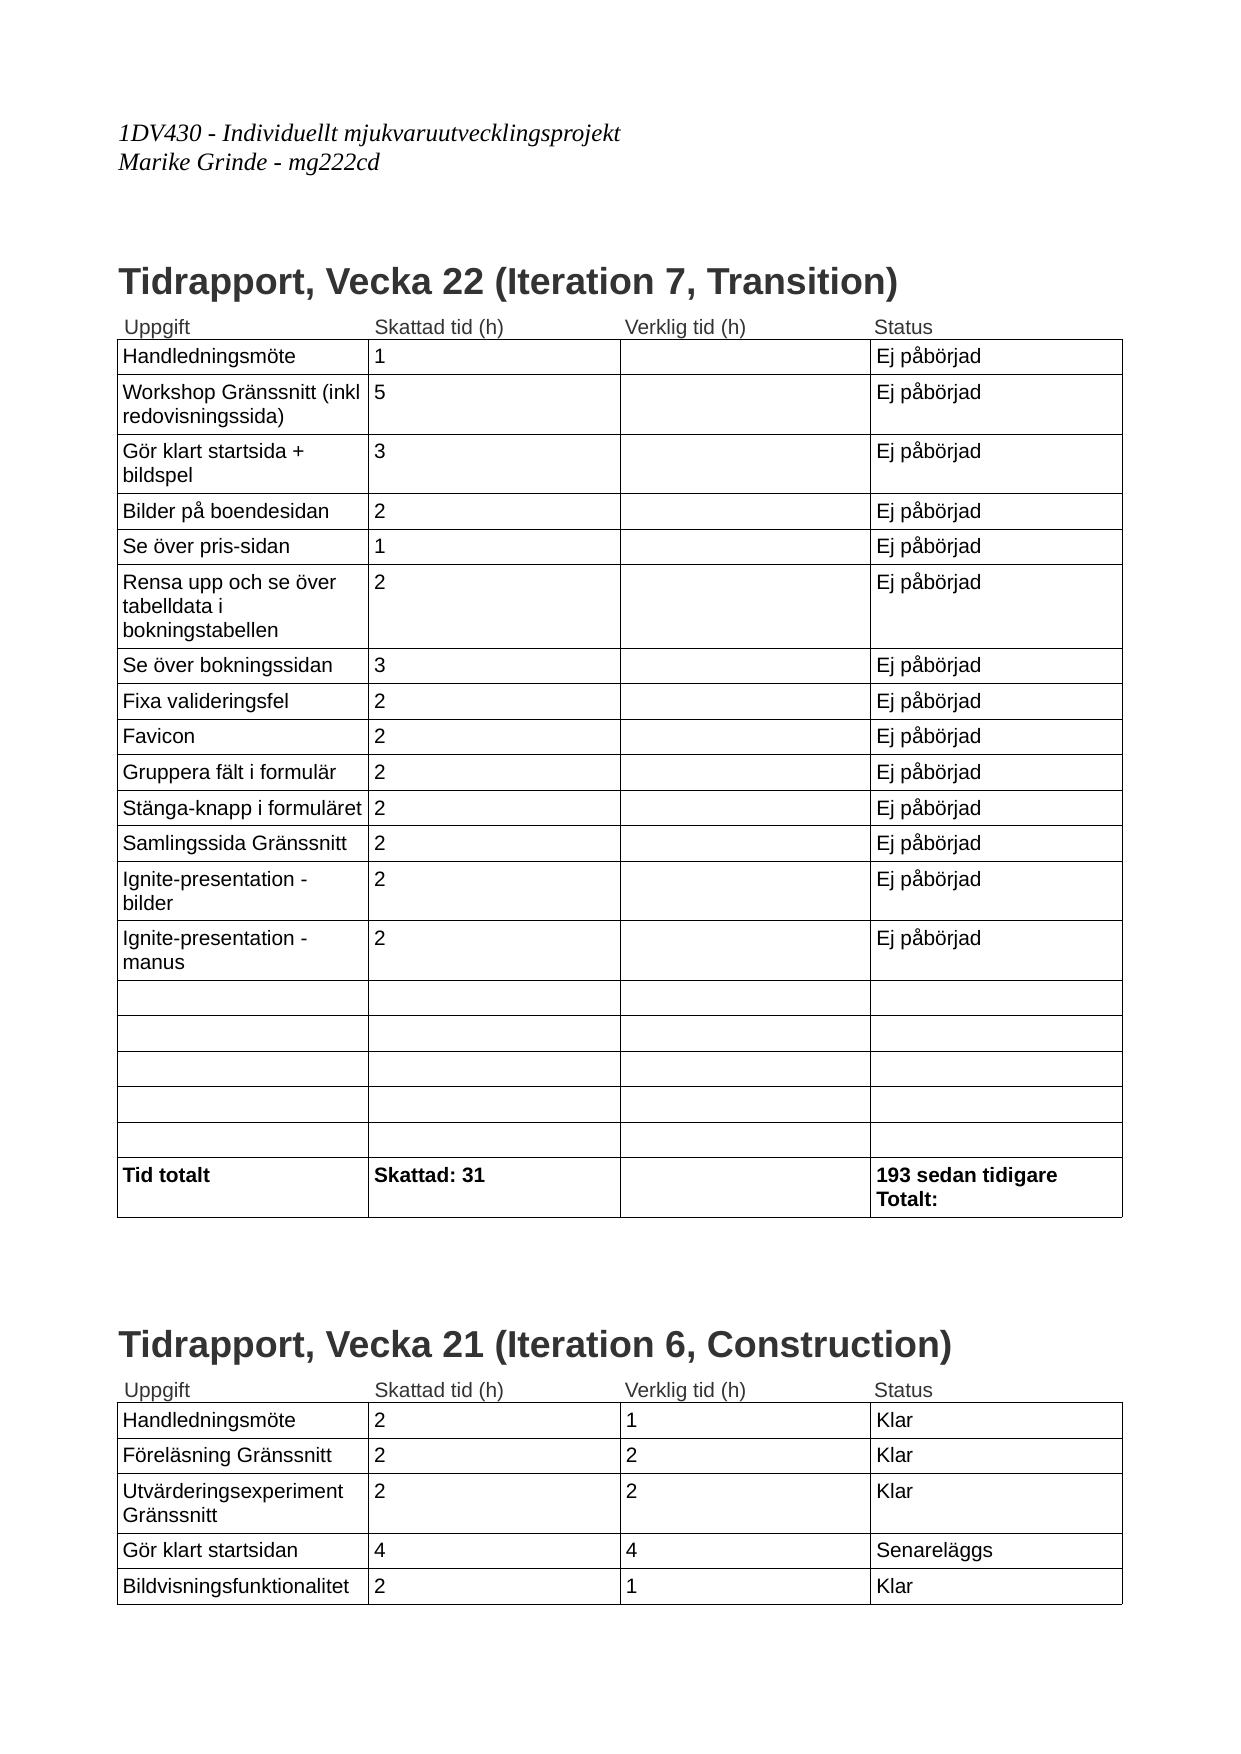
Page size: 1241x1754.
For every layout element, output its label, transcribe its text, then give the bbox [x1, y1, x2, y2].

table_cell [621, 530, 870, 564]
table_cell Tid totalt [118, 1158, 368, 1217]
table_cell [621, 684, 870, 718]
subtitle Tidrapport, Vecka 22 (Iteration 7, Transition) [118, 259, 1122, 302]
table_cell 2 [369, 921, 620, 979]
table_cell 2 [369, 720, 620, 754]
table_cell [621, 1123, 870, 1157]
table_cell 2 [369, 1569, 620, 1603]
table_cell 2 [369, 755, 620, 789]
table_header 2 [369, 1403, 620, 1437]
table_cell Klar [871, 1439, 1122, 1473]
table_cell [871, 1052, 1122, 1086]
table_cell [118, 1052, 368, 1086]
table_header Handledningsmöte [118, 1403, 368, 1437]
table_header Ej påbörjad [871, 340, 1122, 374]
table_cell Bildvisningsfunktionalitet [118, 1569, 368, 1603]
table_cell [118, 1016, 368, 1051]
table_cell [871, 1123, 1122, 1157]
table_cell [118, 1123, 368, 1157]
table_cell 2 [369, 862, 620, 920]
table_cell Ej påbörjad [871, 649, 1122, 683]
table_cell Skattad: 31 [369, 1158, 620, 1217]
table_cell 1 [369, 530, 620, 564]
table_cell Ej påbörjad [871, 826, 1122, 861]
table_header Handledningsmöte [118, 340, 368, 374]
table_cell Workshop Gränssnitt (inkl redovisningssida) [118, 375, 368, 433]
table_cell [621, 720, 870, 754]
table_cell Klar [871, 1569, 1122, 1603]
table_cell 4 [621, 1534, 870, 1568]
table_header 1 [369, 340, 620, 374]
table_cell 1 [621, 1569, 870, 1603]
table_cell Ej påbörjad [871, 755, 1122, 789]
table_cell 3 [369, 435, 620, 493]
table_cell 4 [369, 1534, 620, 1568]
table_cell Ej påbörjad [871, 530, 1122, 564]
table_cell Ej påbörjad [871, 435, 1122, 493]
table_cell Ej påbörjad [871, 565, 1122, 647]
table_cell Ignite-presentation - bilder [118, 862, 368, 920]
table_cell Rensa upp och se över tabelldata i bokningstabellen [118, 565, 368, 647]
table_cell [118, 981, 368, 1015]
table_cell Ej påbörjad [871, 862, 1122, 920]
table_cell 193 sedan tidigare Totalt: [871, 1158, 1122, 1217]
text Uppgift Skattad tid (h) Verklig tid (h) Status [118, 314, 1122, 338]
table_cell [621, 1087, 870, 1122]
table_cell [621, 921, 870, 979]
table_cell [621, 565, 870, 647]
table_cell [621, 791, 870, 825]
table_cell Ignite-presentation - manus [118, 921, 368, 979]
table_cell Gör klart startsida + bildspel [118, 435, 368, 493]
table_cell 2 [369, 684, 620, 718]
table_cell Gruppera fält i formulär [118, 755, 368, 789]
table_header 1 [621, 1403, 870, 1437]
table_cell [621, 1158, 870, 1217]
table_cell [621, 981, 870, 1015]
table_cell Favicon [118, 720, 368, 754]
table_cell [621, 649, 870, 683]
table_cell Senareläggs [871, 1534, 1122, 1568]
subtitle Tidrapport, Vecka 21 (Iteration 6, Construction) [118, 1322, 1122, 1365]
table_cell Bilder på boendesidan [118, 494, 368, 528]
table_cell Fixa valideringsfel [118, 684, 368, 718]
table_cell 2 [621, 1474, 870, 1532]
table_cell 2 [369, 826, 620, 861]
table_header Klar [871, 1403, 1122, 1437]
table_cell [621, 375, 870, 433]
table_cell 2 [369, 565, 620, 647]
table_cell Se över pris-sidan [118, 530, 368, 564]
table_cell 5 [369, 375, 620, 433]
table_cell Ej påbörjad [871, 921, 1122, 979]
table_cell 2 [369, 791, 620, 825]
table_cell 2 [369, 1439, 620, 1473]
table_cell [621, 826, 870, 861]
table_cell [369, 1052, 620, 1086]
table_cell [369, 981, 620, 1015]
table_header [621, 340, 870, 374]
table_cell [621, 1016, 870, 1051]
table_cell [621, 862, 870, 920]
table_cell [369, 1016, 620, 1051]
table_cell [118, 1087, 368, 1122]
table_cell 2 [369, 494, 620, 528]
table_cell [621, 755, 870, 789]
text Uppgift Skattad tid (h) Verklig tid (h) Status [118, 1378, 1122, 1402]
table_cell 3 [369, 649, 620, 683]
table_cell [871, 1087, 1122, 1122]
table_cell [871, 981, 1122, 1015]
table_cell Ej påbörjad [871, 684, 1122, 718]
table_cell Klar [871, 1474, 1122, 1532]
table_cell Gör klart startsidan [118, 1534, 368, 1568]
table_cell [621, 1052, 870, 1086]
table_cell Samlingssida Gränssnitt [118, 826, 368, 861]
table_cell Föreläsning Gränssnitt [118, 1439, 368, 1473]
table_cell Utvärderingsexperiment Gränssnitt [118, 1474, 368, 1532]
table_cell Ej påbörjad [871, 375, 1122, 433]
table_cell Ej påbörjad [871, 494, 1122, 528]
table_cell Ej påbörjad [871, 720, 1122, 754]
table_cell Se över bokningssidan [118, 649, 368, 683]
table_cell [871, 1016, 1122, 1051]
table_cell [369, 1087, 620, 1122]
table_cell [621, 435, 870, 493]
table_cell [621, 494, 870, 528]
table_cell Ej påbörjad [871, 791, 1122, 825]
table_cell [369, 1123, 620, 1157]
table_cell 2 [369, 1474, 620, 1532]
table_cell Stänga-knapp i formuläret [118, 791, 368, 825]
table_cell 2 [621, 1439, 870, 1473]
